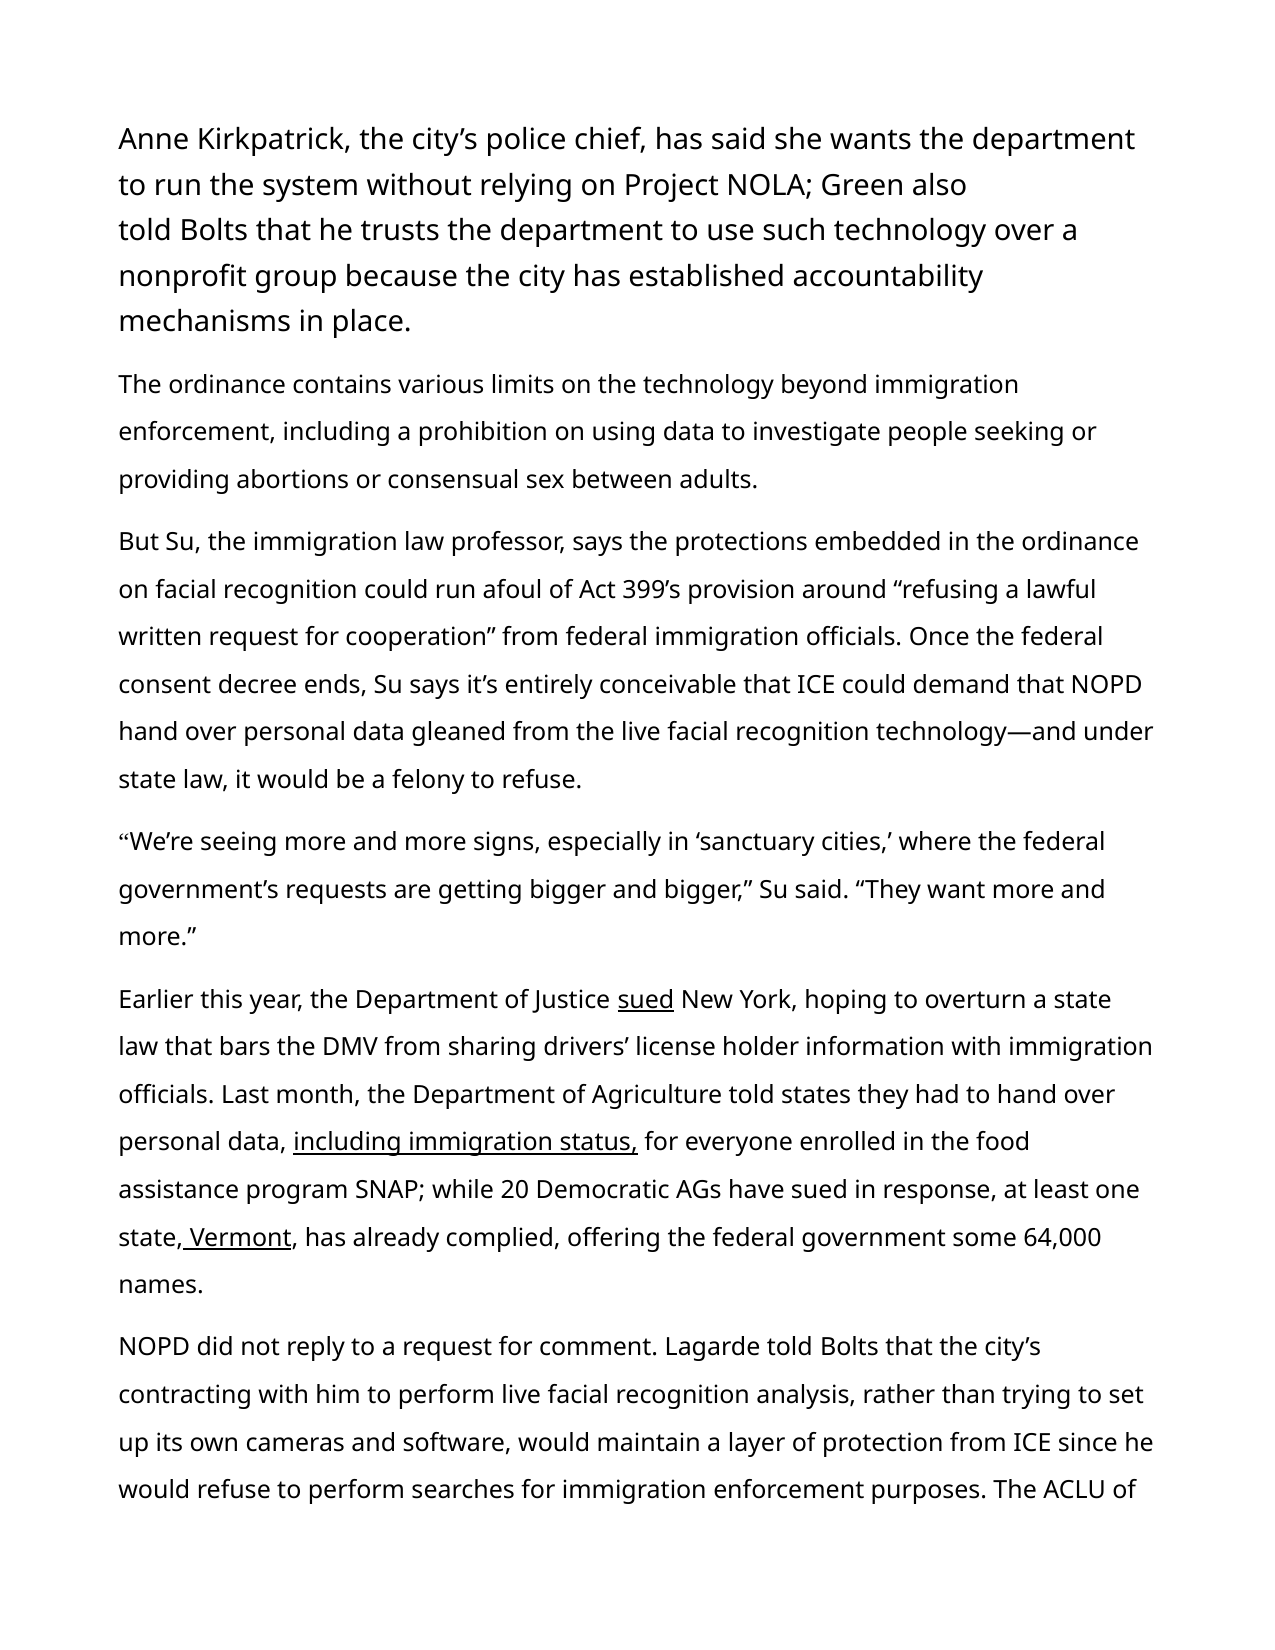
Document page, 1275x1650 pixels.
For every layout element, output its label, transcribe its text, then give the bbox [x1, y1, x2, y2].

text But Su, the immigration law professor, says the protections embedded in the ordinance on facial recognition could run afoul of Act 399’s provision around “refusing a lawful written request for cooperation” from federal immigration officials. Once the federal consent decree ends, Su says it’s entirely conceivable that ICE could demand that NOPD hand over personal data gleaned from the live facial recognition technology—and under state law, it would be a felony to refuse. [118, 524, 1157, 796]
text NOPD did not reply to a request for comment. Lagarde told Bolts that the city’s contracting with him to perform live facial recognition analysis, rather than trying to set up its own cameras and software, would maintain a layer of protection from ICE since he would refuse to perform searches for immigration enforcement purposes. The ACLU of [118, 1329, 1157, 1506]
text “We’re seeing more and more signs, especially in ‘sanctuary cities,’ where the federal government’s requests are getting bigger and bigger,” Su said. “They want more and more.” [118, 824, 1157, 953]
text Anne Kirkpatrick, the city’s police chief, has said she wants the department to run the system without relying on Project NOLA; Green also told Bolts that he trusts the department to use such technology over a nonprofit group because the city has established accountability mechanisms in place. [118, 118, 1157, 340]
text Earlier this year, the Department of Justice sued New York, hoping to overturn a state law that bars the DMV from sharing drivers’ license holder information with immigration officials. Last month, the Department of Agriculture told states they had to hand over personal data, including immigration status, for everyone enrolled in the food assistance program SNAP; while 20 Democratic AGs have sued in response, at least one state, Vermont, has already complied, offering the federal government some 64,000 names. [118, 981, 1157, 1301]
text The ordinance contains various limits on the technology beyond immigration enforcement, including a prohibition on using data to investigate people seeking or providing abortions or consensual sex between adults. [118, 366, 1157, 496]
